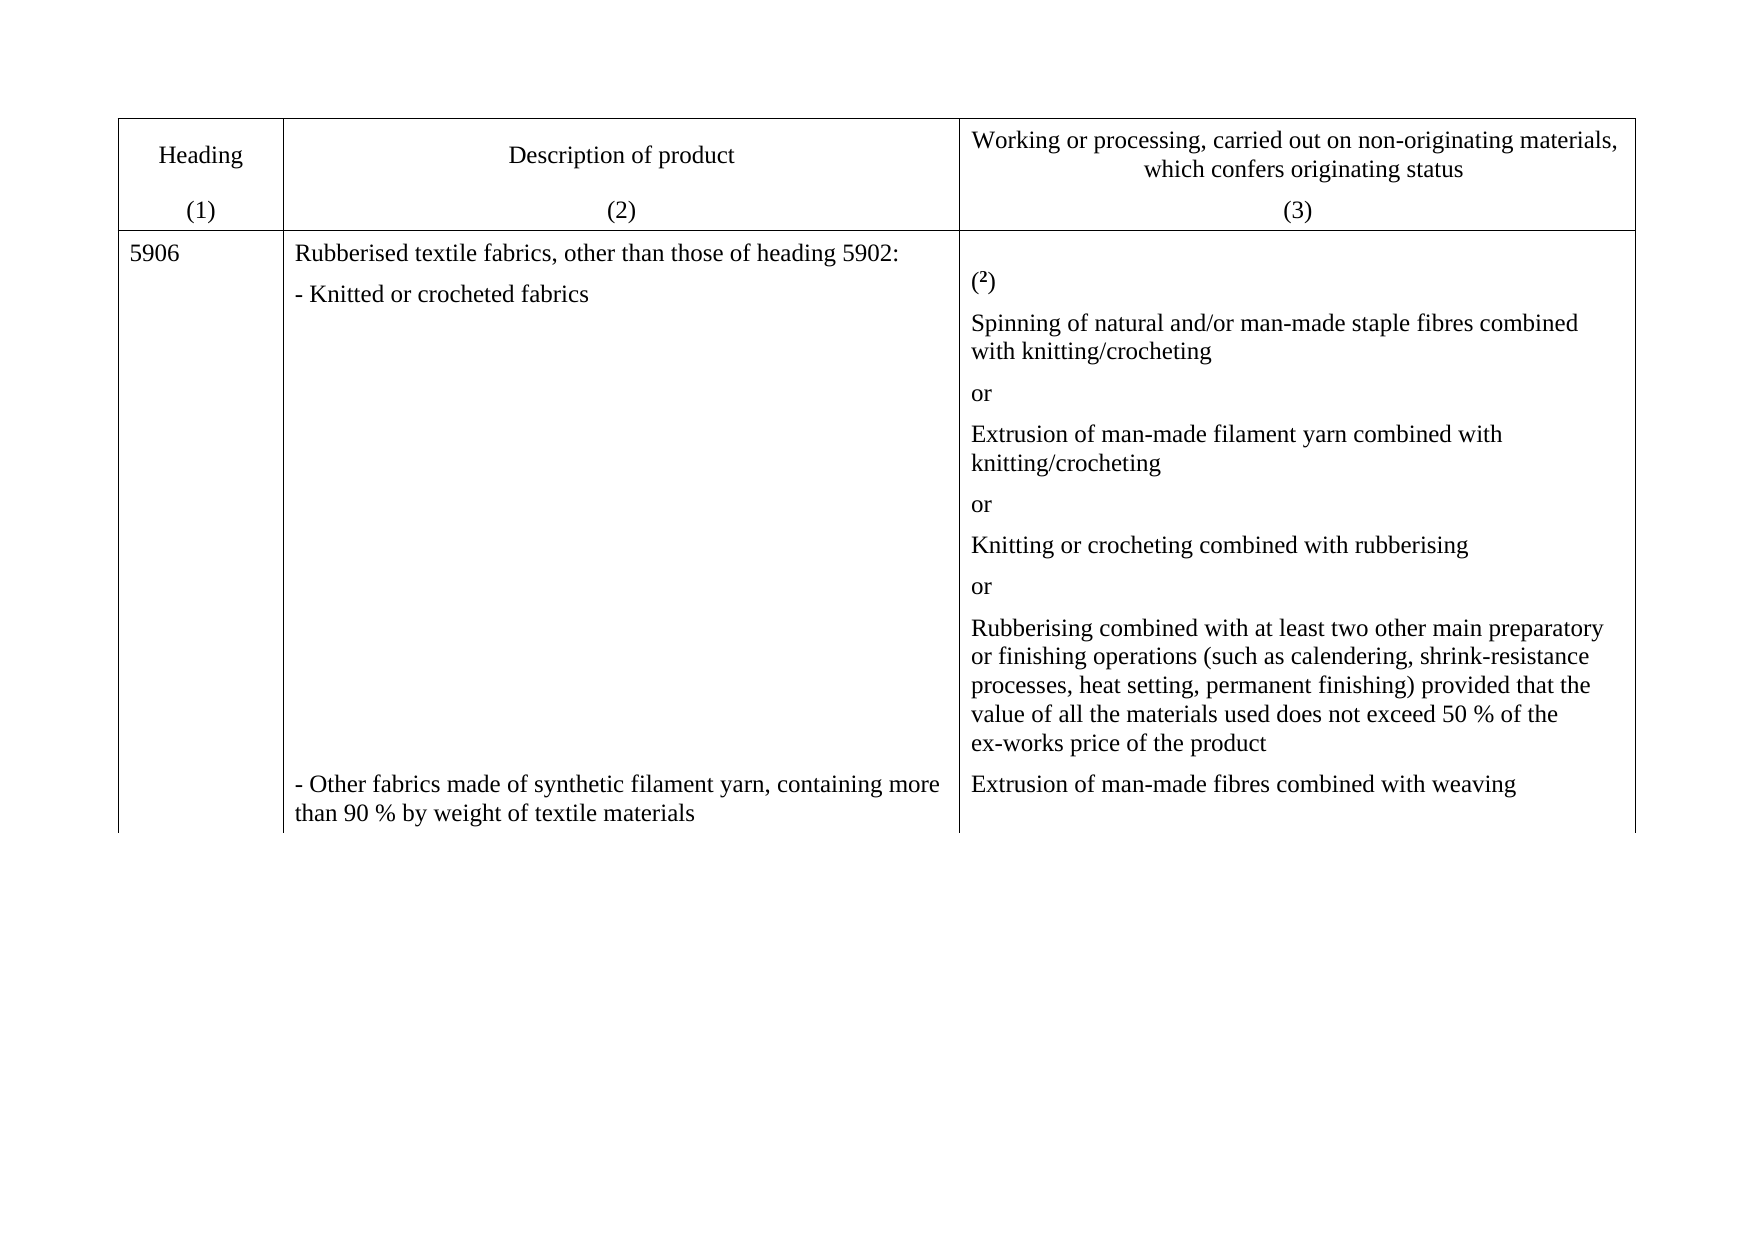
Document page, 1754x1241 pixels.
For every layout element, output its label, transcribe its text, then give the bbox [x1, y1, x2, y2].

table_header Description of product [284, 119, 959, 189]
table_cell (1) [119, 189, 283, 230]
table_cell Extrusion of man-made fibres combined with weaving [960, 763, 1635, 833]
table_cell - Other fabrics made of synthetic filament yarn, containing more than 90 % by weight of textile materials [284, 763, 959, 833]
table_cell 5906 [119, 231, 283, 763]
table_cell [119, 763, 283, 833]
table_header Working or processing, carried out on non‑originating materials, which confers originating status [960, 119, 1635, 189]
table_header Heading [119, 119, 283, 189]
table_cell (2) Spinning of natural and/or man-made staple fibres combined with knitting/crocheting or Extrusion of man-made filament yarn combined with knitting/crocheting or Knitting or crocheting combined with rubberising or Rubberising combined with at least two other main preparatory or finishing operations (such as calendering, shrink-resistance processes, heat setting, permanent finishing) provided that the value of all the materials used does not exceed 50 % of the ex‑works price of the product [960, 231, 1635, 763]
table_cell Rubberised textile fabrics, other than those of heading 5902: - Knitted or crocheted fabrics [284, 231, 959, 763]
table_cell (3) [960, 189, 1635, 230]
table_cell (2) [284, 189, 959, 230]
